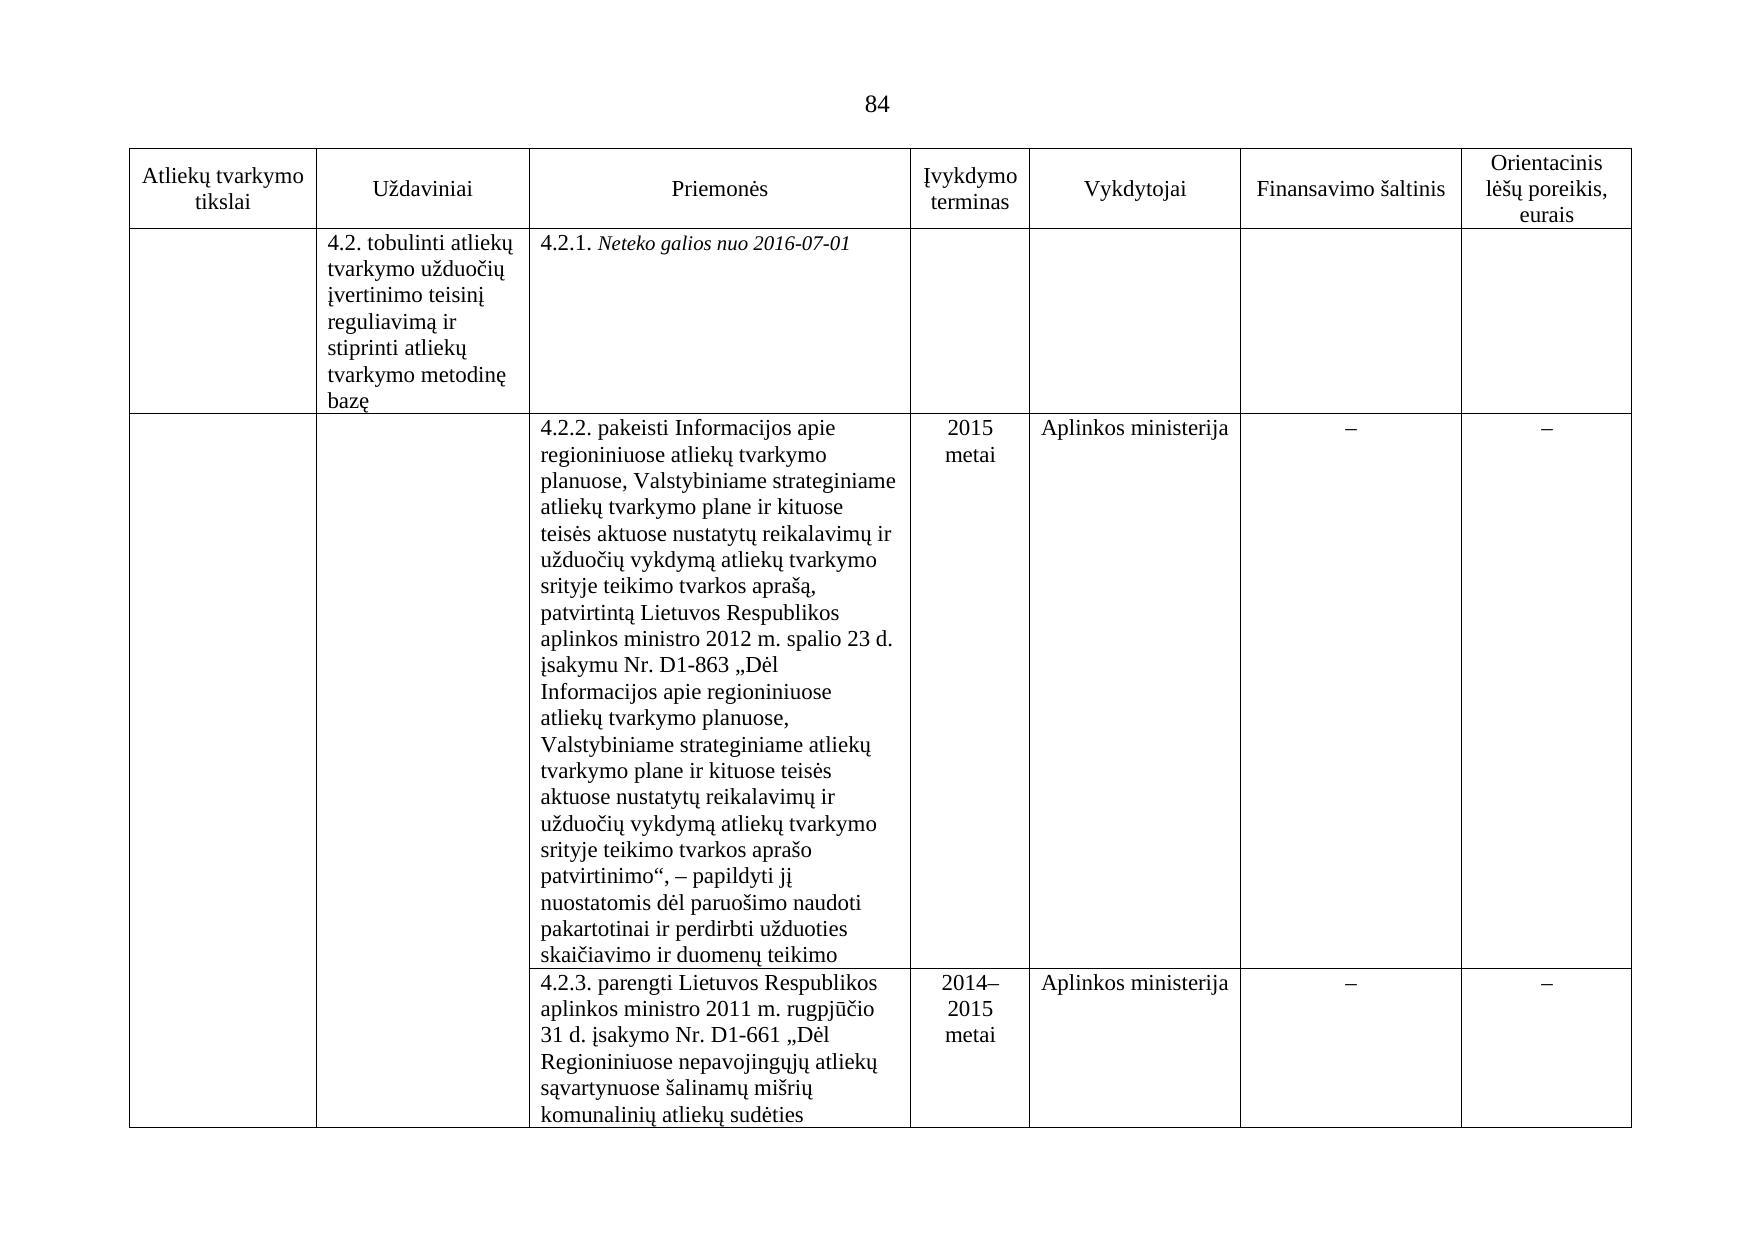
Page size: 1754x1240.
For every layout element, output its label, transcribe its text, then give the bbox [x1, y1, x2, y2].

table_cell – [1241, 969, 1461, 1127]
table_cell – [1462, 414, 1631, 968]
table_cell [130, 229, 316, 413]
table_cell [1030, 229, 1240, 413]
table_cell [911, 229, 1029, 413]
table_cell [130, 414, 316, 1127]
table_cell 4.2. tobulinti atliekų tvarkymo užduočių įvertinimo teisinį reguliavimą ir stiprinti atliekų tvarkymo metodinę bazę [317, 229, 529, 413]
table_cell 2014–2015 metai [911, 969, 1029, 1127]
table_header Finansavimo šaltinis [1241, 149, 1461, 228]
table_cell [1241, 229, 1461, 413]
table_header Uždaviniai [317, 149, 529, 228]
table_cell [317, 414, 529, 1127]
table_cell – [1241, 414, 1461, 968]
table_cell 4.2.3. parengti Lietuvos Respublikos aplinkos ministro 2011 m. rugpjūčio 31 d. įsakymo Nr. D1-661 „Dėl Regioniniuose nepavojingųjų atliekų sąvartynuose šalinamų mišrių komunalinių atliekų sudėties [530, 969, 910, 1127]
table_header Įvykdymo terminas [911, 149, 1029, 228]
table_cell 4.2.1. Neteko galios nuo 2016-07-01 [530, 229, 910, 413]
table_cell 4.2.2. pakeisti Informacijos apie regioniniuose atliekų tvarkymo planuose, Valstybiniame strateginiame atliekų tvarkymo plane ir kituose teisės aktuose nustatytų reikalavimų ir užduočių vykdymą atliekų tvarkymo srityje teikimo tvarkos aprašą, patvirtintą Lietuvos Respublikos aplinkos ministro 2012 m. spalio 23 d. įsakymu Nr. D1-863 „Dėl Informacijos apie regioniniuose atliekų tvarkymo planuose, Valstybiniame strateginiame atliekų tvarkymo plane ir kituose teisės aktuose nustatytų reikalavimų ir užduočių vykdymą atliekų tvarkymo srityje teikimo tvarkos aprašo patvirtinimo“, – papildyti jį nuostatomis dėl paruošimo naudoti pakartotinai ir perdirbti užduoties skaičiavimo ir duomenų teikimo [530, 414, 910, 968]
table_cell Aplinkos ministerija [1030, 969, 1240, 1127]
table_header Vykdytojai [1030, 149, 1240, 228]
table_cell Aplinkos ministerija [1030, 414, 1240, 968]
table_header Orientacinis lėšų poreikis, eurais [1462, 149, 1631, 228]
table_cell 2015 metai [911, 414, 1029, 968]
table_header Atliekų tvarkymo tikslai [130, 149, 316, 228]
table_header Priemonės [530, 149, 910, 228]
table_cell [1462, 229, 1631, 413]
table_cell – [1462, 969, 1631, 1127]
